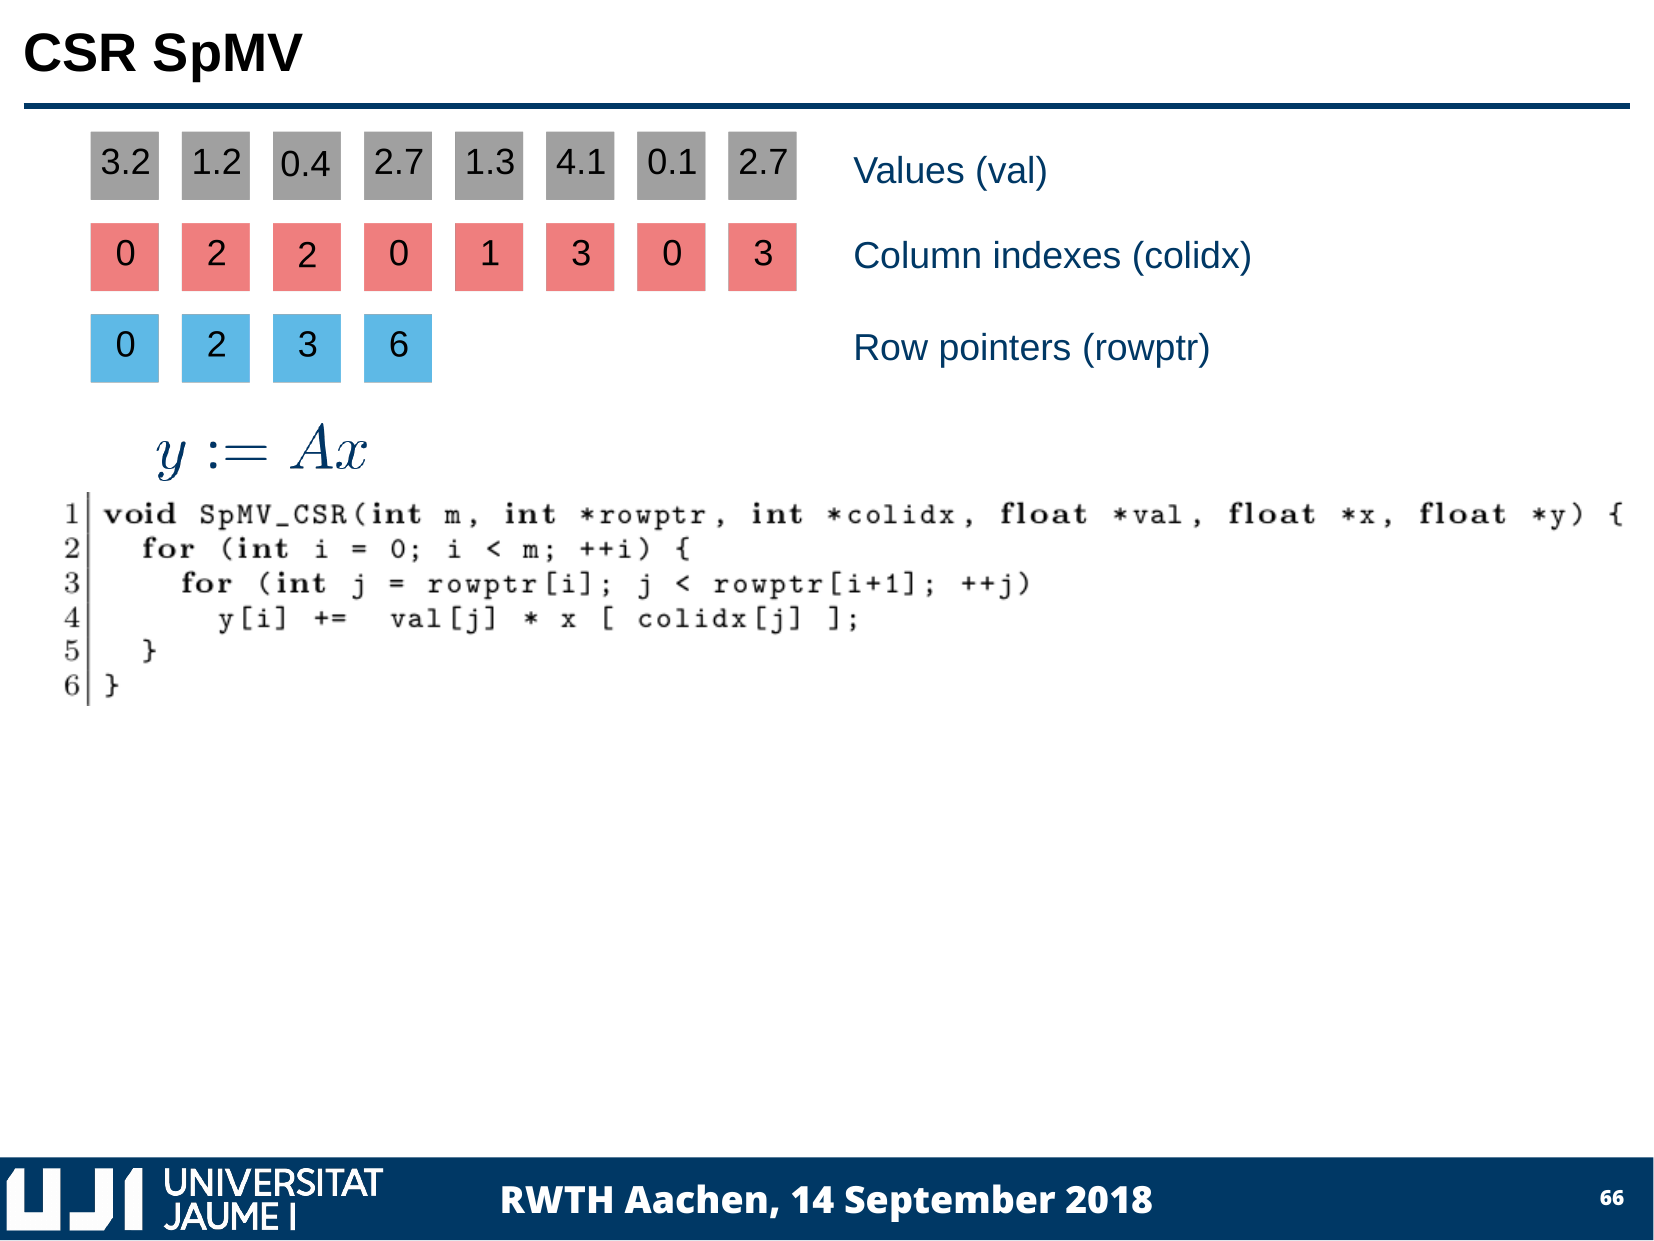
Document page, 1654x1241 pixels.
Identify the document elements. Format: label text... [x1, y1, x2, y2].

text_box Column indexes (colidx) [838, 227, 1268, 284]
title CSR SpMV [23, 0, 1630, 107]
text_box Values (val) [838, 141, 1063, 199]
text_box Row pointers (rowptr) [838, 318, 1226, 376]
picture [156, 423, 367, 481]
picture [83, 124, 804, 390]
picture [56, 492, 1630, 706]
picture [0, 1158, 390, 1241]
